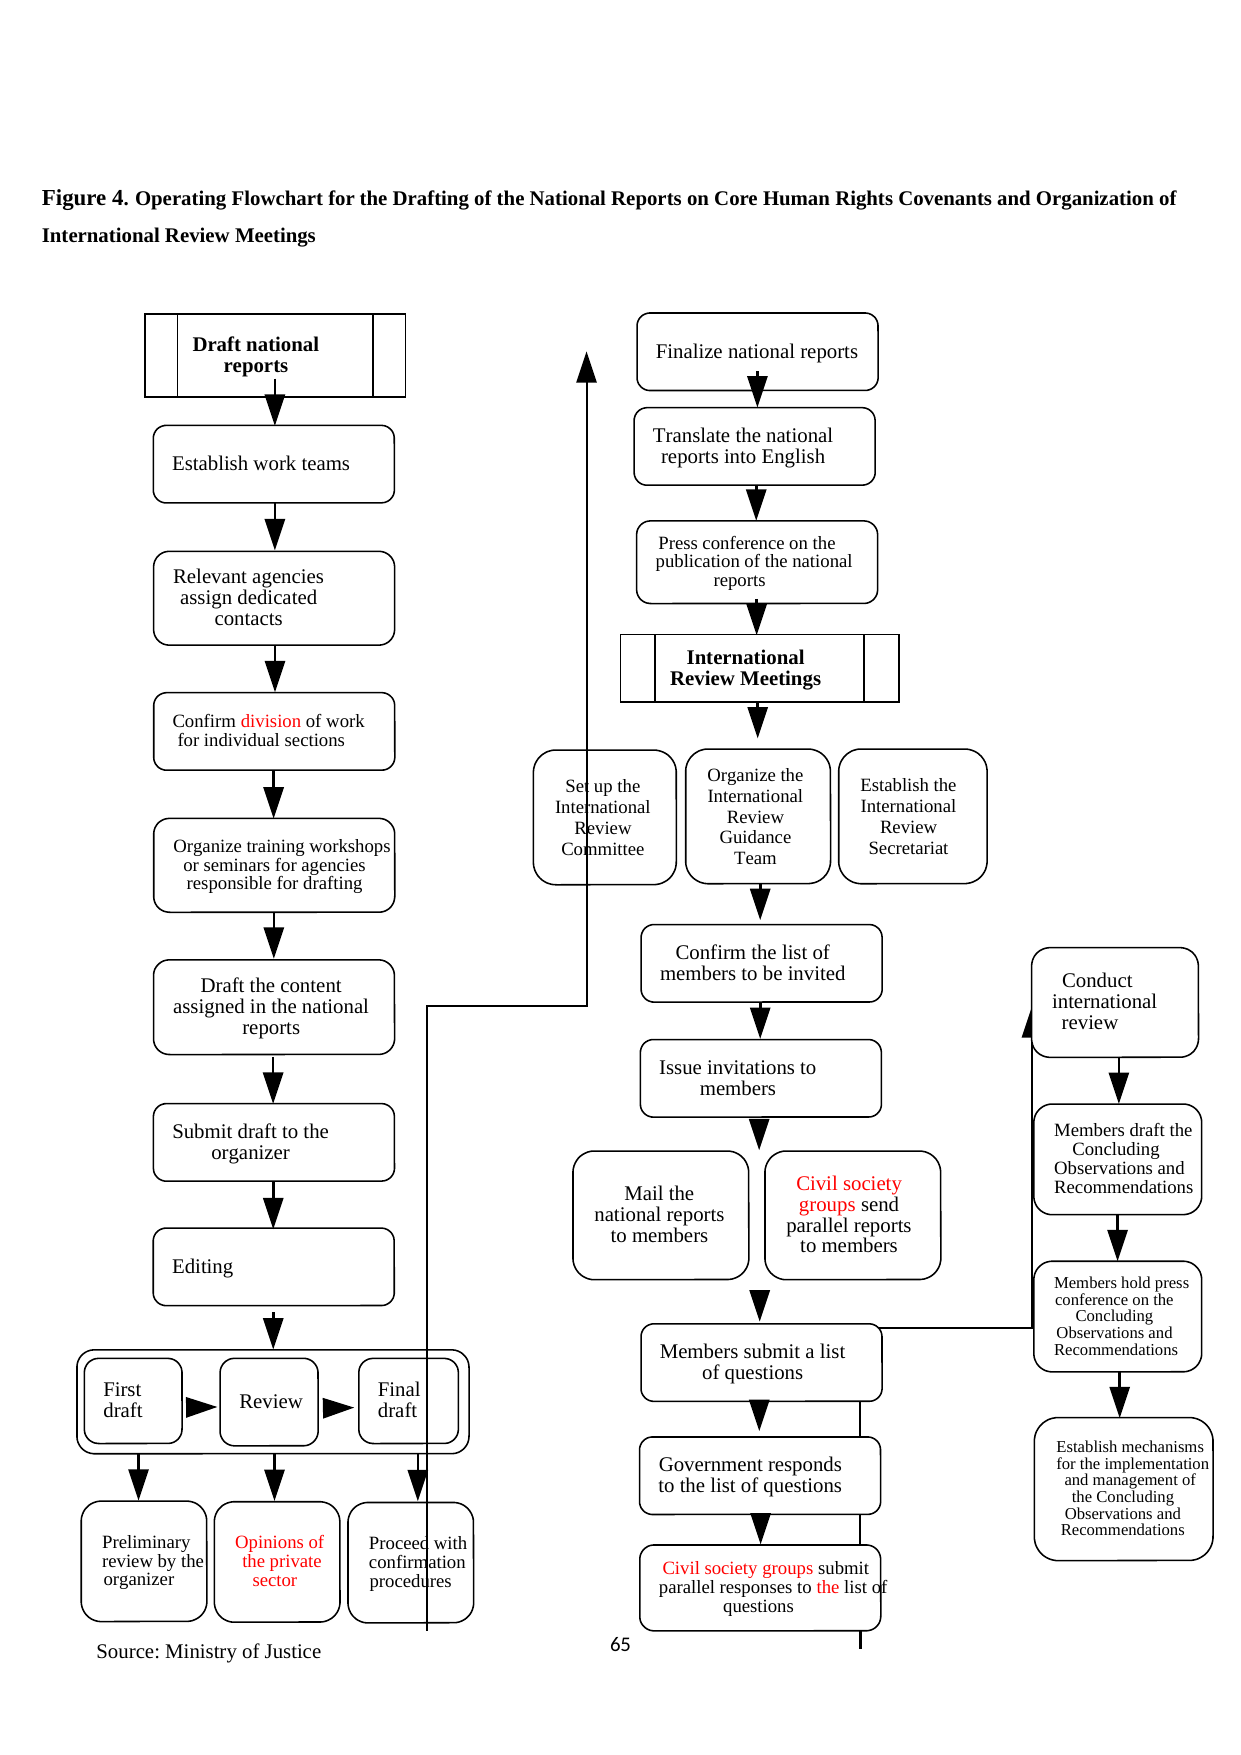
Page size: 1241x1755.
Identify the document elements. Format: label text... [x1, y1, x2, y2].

text Figure 4. Operating Flowchart for the Drafting of the National Reports on Core Human Rights Covenants and Organization of International Review Meetings [42, 182, 1199, 247]
text Source: Ministry of Justice [96, 1638, 453, 1662]
